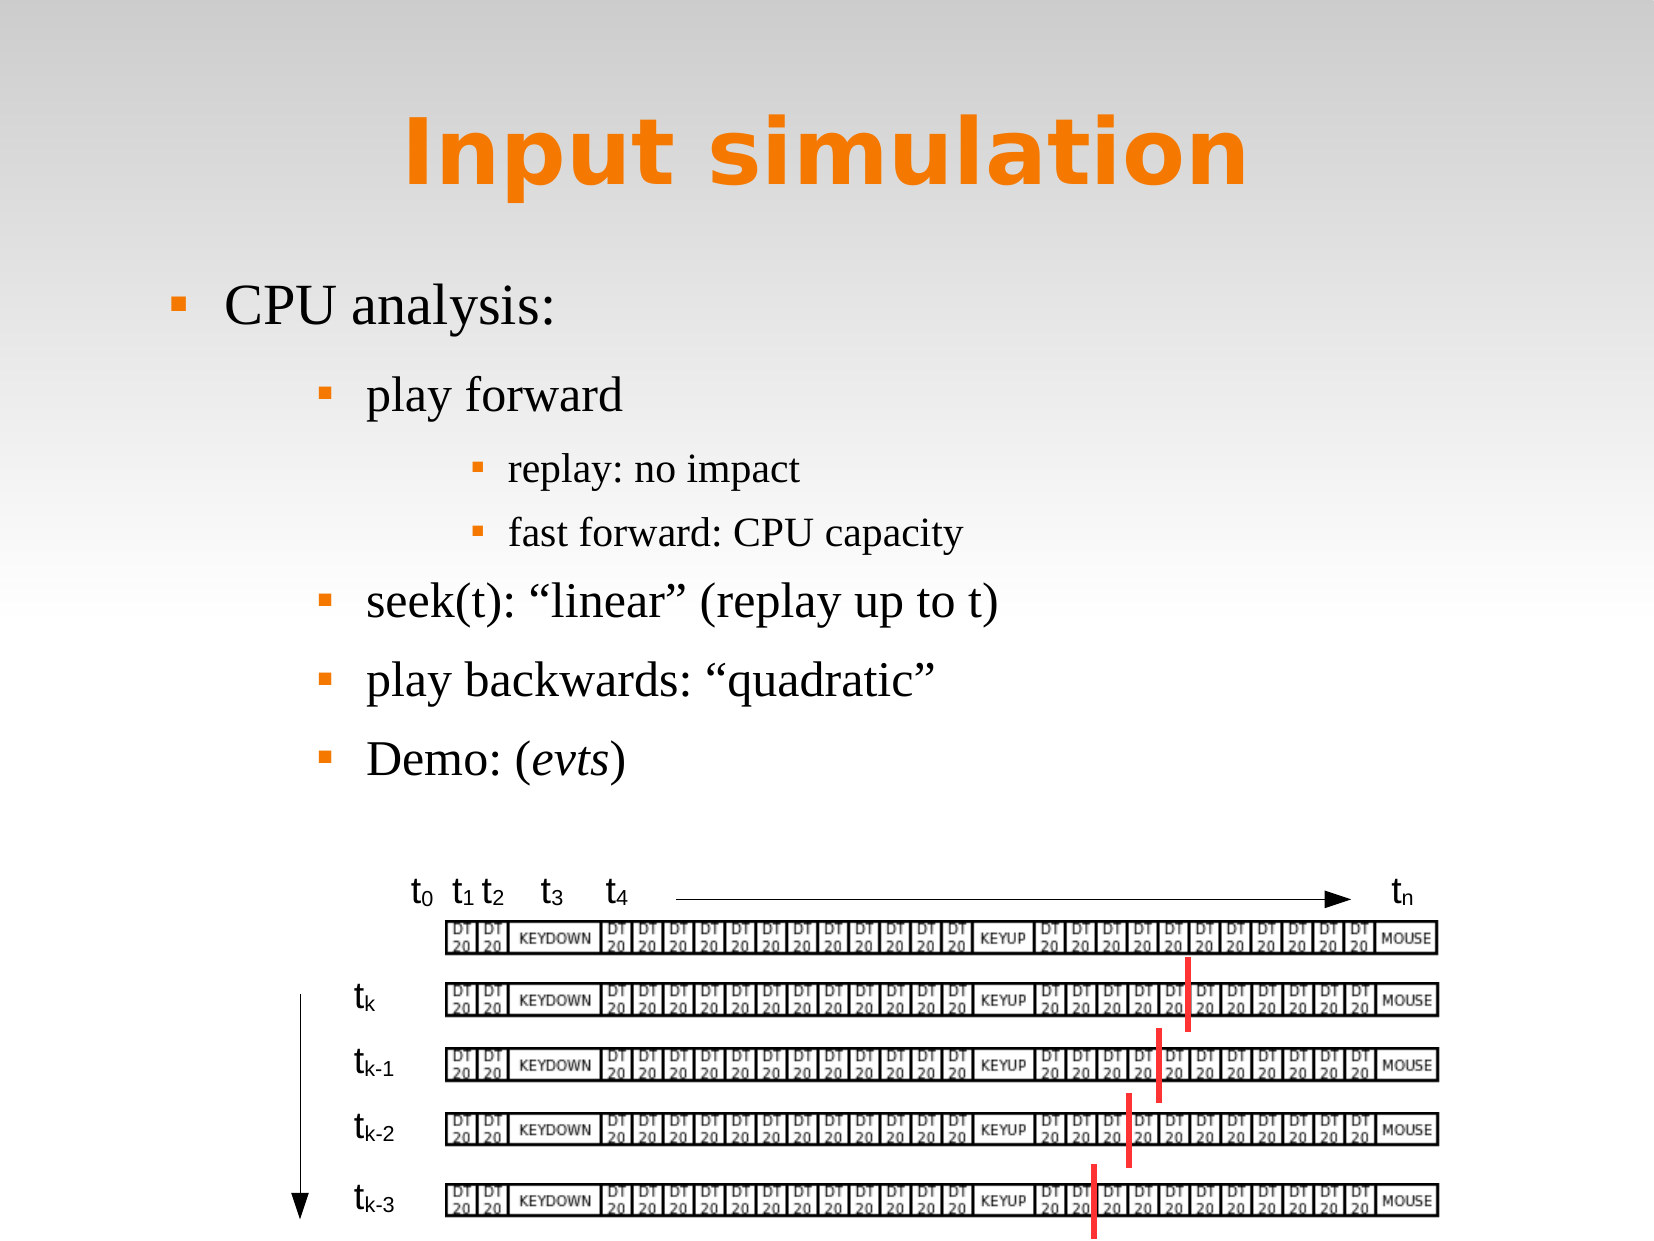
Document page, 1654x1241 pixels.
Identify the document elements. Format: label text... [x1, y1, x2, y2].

picture [1097, 1183, 1441, 1219]
picture [1191, 982, 1441, 1019]
text_box tk [339, 967, 391, 1032]
picture [445, 982, 1185, 1019]
text_box t0 [396, 861, 449, 932]
text_box tk-3 [339, 1168, 410, 1238]
title Input simulation [82, 49, 1571, 257]
text_box t3 [525, 861, 579, 932]
picture [445, 920, 1440, 957]
text_box t2 [490, 861, 520, 932]
text_box t1 [449, 861, 490, 932]
picture [445, 1112, 1126, 1149]
picture [445, 1047, 1156, 1084]
picture [1162, 1047, 1441, 1084]
list CPU analysis: play forward replay: no impact fast forward: CPU capacity seek(t): “linear” (replay up to t) play backwards: “quadratic” Demo: (evts) [82, 272, 1576, 822]
picture [1132, 1112, 1441, 1149]
text_box t4 [590, 861, 644, 932]
text_box tk-2 [339, 1097, 410, 1167]
text_box tn [1376, 861, 1429, 932]
text_box tk-1 [339, 1032, 410, 1097]
picture [445, 1183, 1091, 1219]
